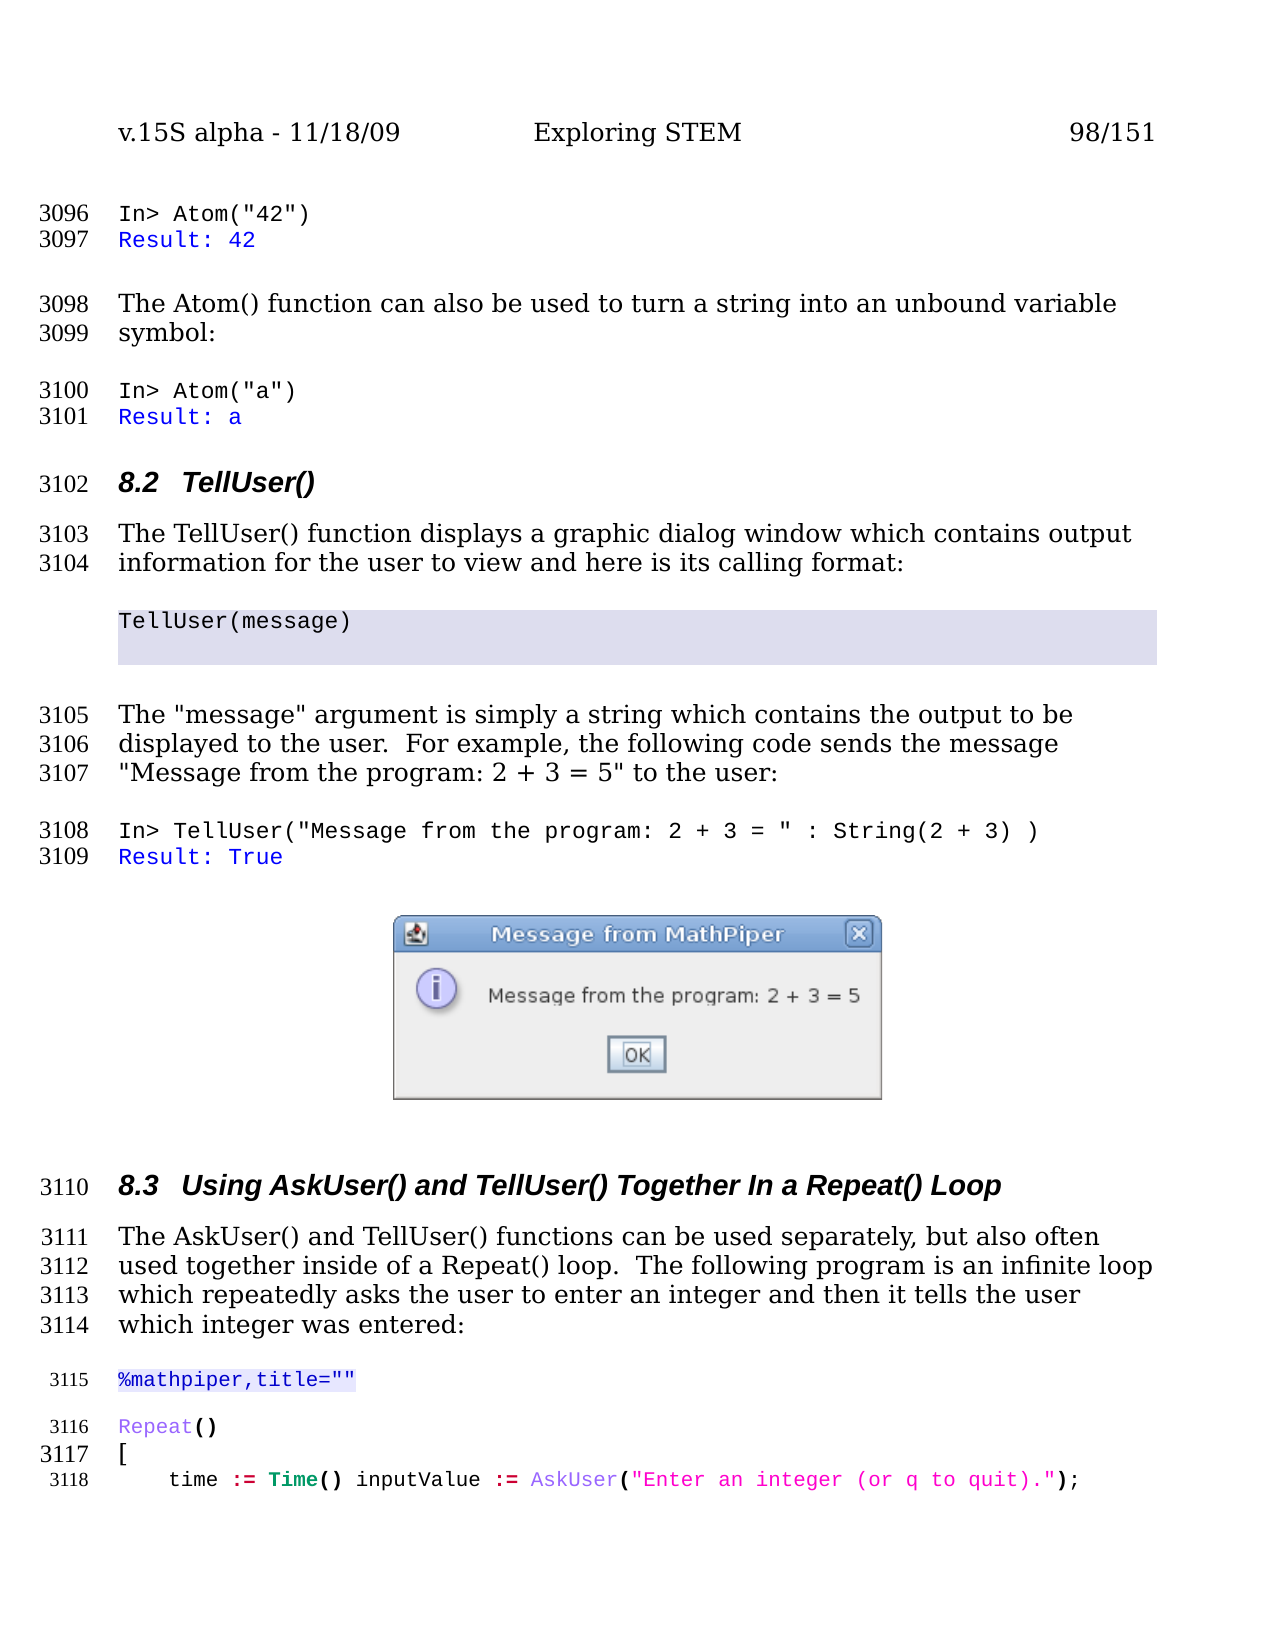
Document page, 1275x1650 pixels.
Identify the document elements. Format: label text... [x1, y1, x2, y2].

text Repeat() [118, 1416, 1157, 1440]
subtitle TellUser() [118, 465, 1157, 498]
text Result: True [118, 845, 1157, 871]
text Result: 42 [118, 229, 1157, 254]
text In> TellUser("Message from the program: 2 + 3 = " : String(2 + 3) ) [118, 819, 1157, 845]
text Result: a [118, 406, 1157, 432]
text In> Atom("42") [118, 203, 1157, 229]
text time := Time() inputValue := AskUser("Enter an integer (or q to quit)."); [118, 1469, 1157, 1492]
text %mathpiper,title="" [118, 1369, 1157, 1392]
picture [393, 915, 883, 1100]
text The AskUser() and TellUser() functions can be used separately, but also often used together inside of a Repeat() loop. The following program is an infinite loop which repeatedly asks the user to enter an integer and then it tells the user which integer was entered: [118, 1222, 1157, 1339]
text The TellUser() function displays a graphic dialog window which contains output information for the user to view and here is its calling format: [118, 519, 1157, 577]
table_header TellUser(message) [118, 610, 1157, 665]
text [ [118, 1440, 1157, 1469]
text The "message" argument is simply a string which contains the output to be displayed to the user. For example, the following code sends the message "Message from the program: 2 + 3 = 5" to the user: [118, 700, 1157, 787]
text The Atom() function can also be used to turn a string into an unbound variable symbol: [118, 289, 1157, 348]
text In> Atom("a") [118, 380, 1157, 406]
subtitle Using AskUser() and TellUser() Together In a Repeat() Loop [118, 1168, 1157, 1201]
